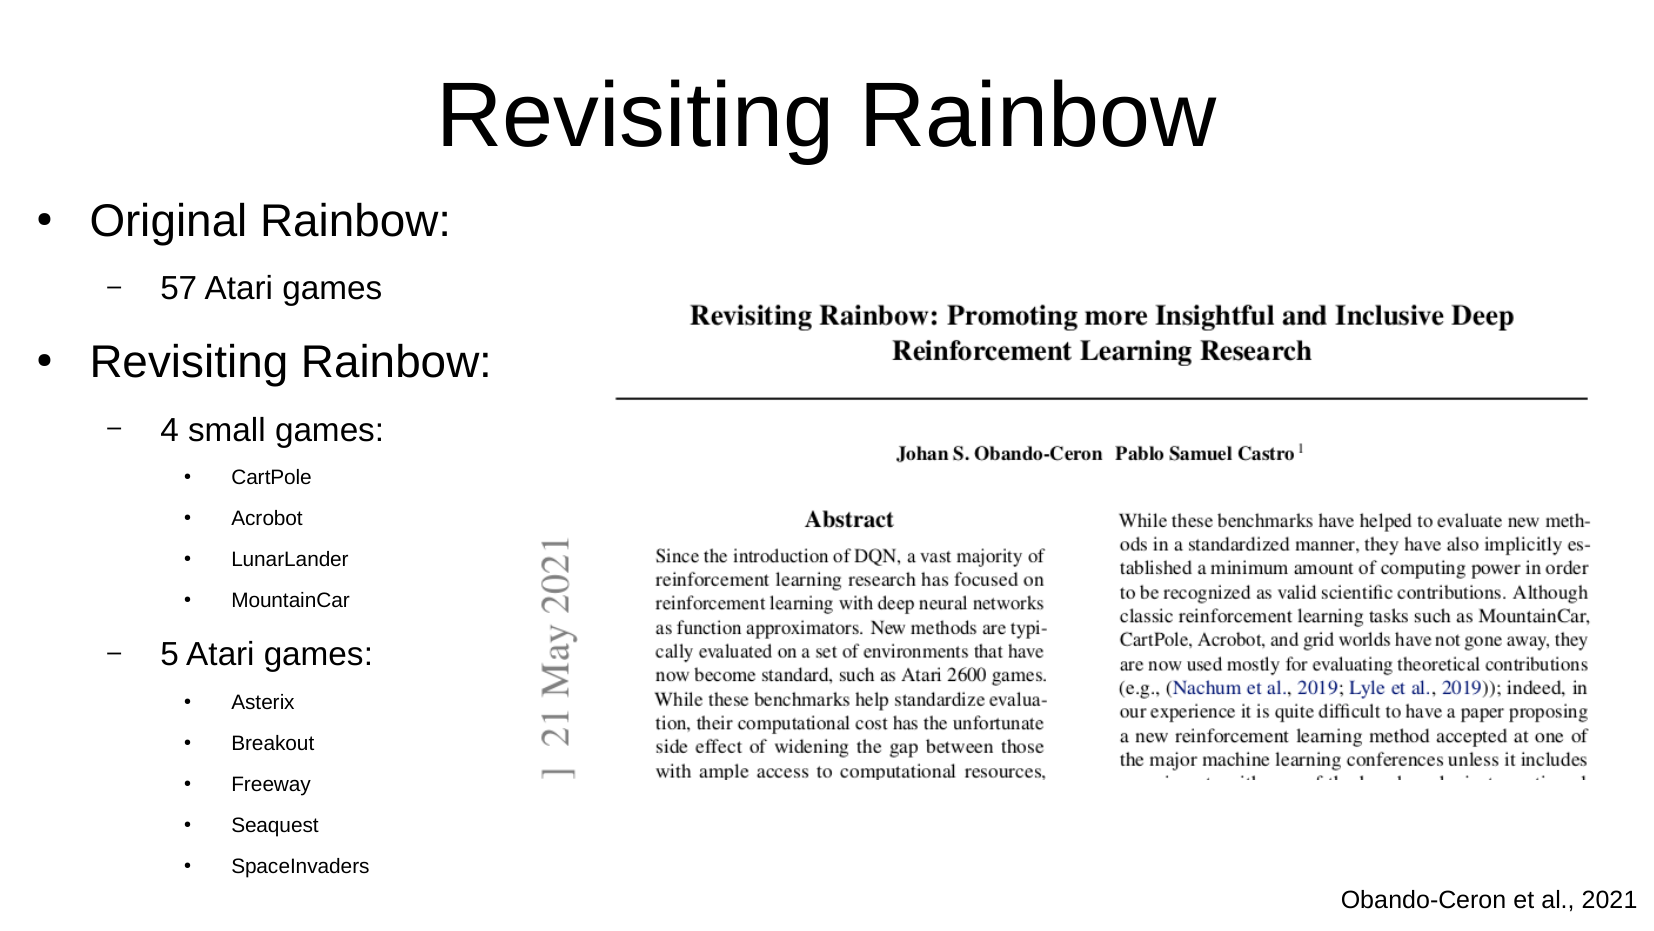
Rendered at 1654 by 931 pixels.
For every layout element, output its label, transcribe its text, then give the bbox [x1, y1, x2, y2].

title Obando-Ceron et al., 2021 [1305, 885, 1639, 916]
list Original Rainbow: 57 Atari games Revisiting Rainbow: 4 small games: CartPole Acrobot LunarLander MountainCar 5 Atari games: Asterix Breakout Freeway Seaquest SpaceInvaders [18, 195, 550, 886]
picture [550, 293, 1636, 781]
title Revisiting Rainbow [82, 37, 1571, 193]
